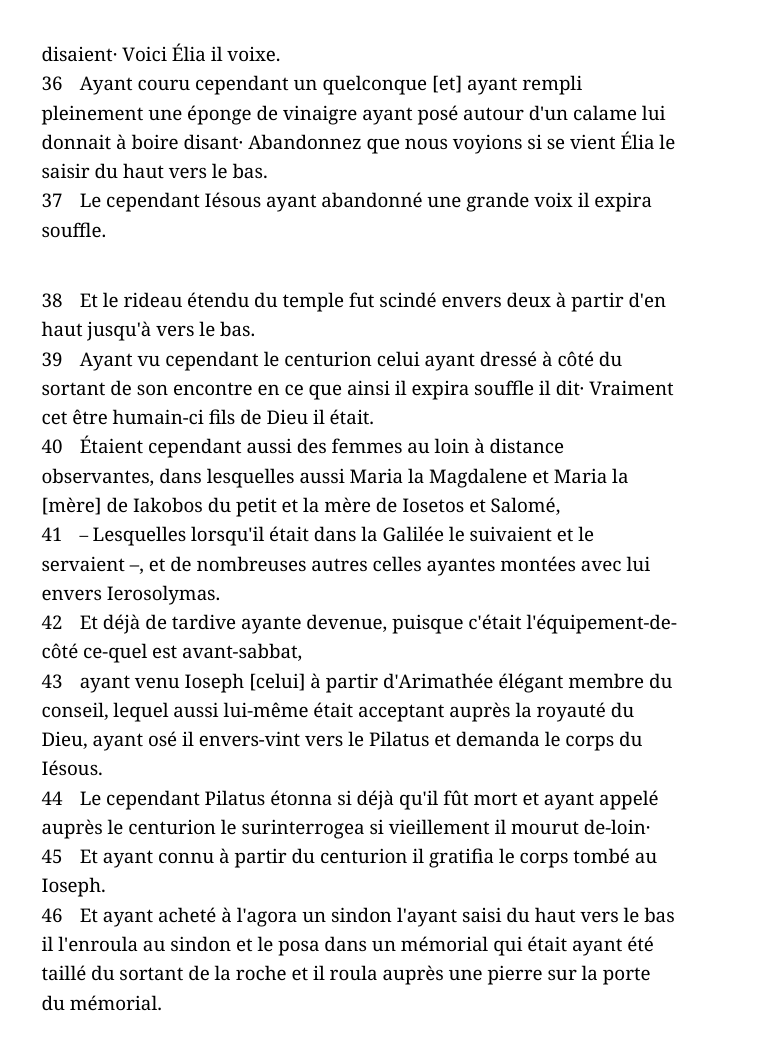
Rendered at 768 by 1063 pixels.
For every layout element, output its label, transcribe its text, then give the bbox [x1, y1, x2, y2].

text disaient· Voici Élia il voixe. 36 Ayant couru cependant un quelconque [et] ayant rempli pleinement une éponge de vinaigre ayant posé autour d'un calame lui donnait à boire disant· Abandonnez que nous voyions si se vient Élia le saisir du haut vers le bas. 37 Le cependant Iésous ayant abandonné une grande voix il expira souffle. [41, 41, 679, 269]
text 38 Et le rideau étendu du temple fut scindé envers deux à partir d'en haut jusqu'à vers le bas. 39 Ayant vu cependant le centurion celui ayant dressé à côté du sortant de son encontre en ce que ainsi il expira souffle il dit· Vraiment cet être humain-ci fils de Dieu il était. 40 Étaient cependant aussi des femmes au loin à distance observantes, dans lesquelles aussi Maria la Magdalene et Maria la [mère] de Iakobos du petit et la mère de Iosetos et Salomé, 41 – Lesquelles lorsqu'il était dans la Galilée le suivaient et le servaient –, et de nombreuses autres celles ayantes montées avec lui envers Ierosolymas. 42 Et déjà de tardive ayante devenue, puisque c'était l'équipement-de-côté ce-quel est avant-sabbat, 43 ayant venu Ioseph [celui] à partir d'Arimathée élégant membre du conseil, lequel aussi lui-même était acceptant auprès la royauté du Dieu, ayant osé il envers-vint vers le Pilatus et demanda le corps du Iésous. 44 Le cependant Pilatus étonna si déjà qu'il fût mort et ayant appelé auprès le centurion le surinterrogea si vieillement il mourut de-loin· 45 Et ayant connu à partir du centurion il gratifia le corps tombé au Ioseph. 46 Et ayant acheté à l'agora un sindon l'ayant saisi du haut vers le bas il l'enroula au sindon et le posa dans un mémorial qui était ayant été taillé du sortant de la roche et il roula auprès une pierre sur la porte du mémorial. [41, 287, 679, 1015]
